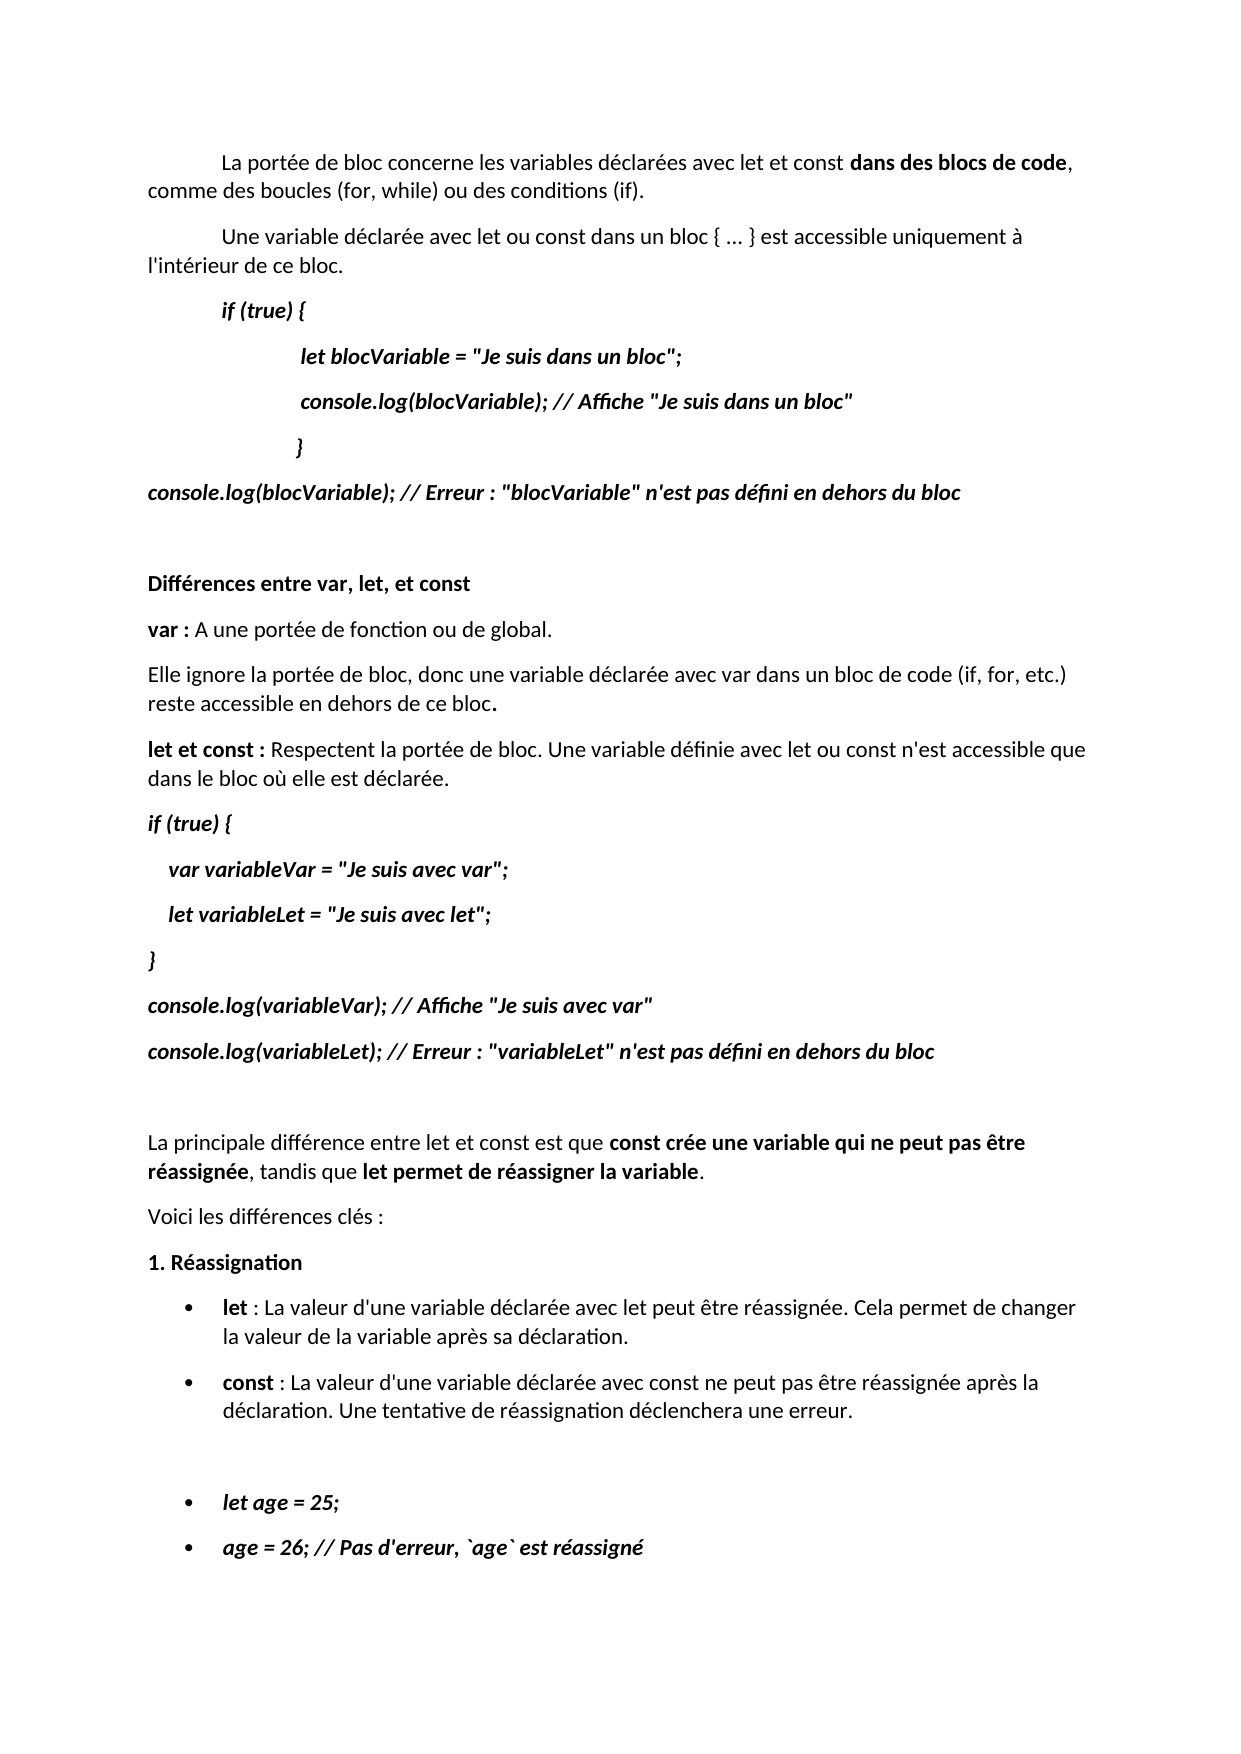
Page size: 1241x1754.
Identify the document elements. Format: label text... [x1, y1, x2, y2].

text var : A une portée de fonction ou de global. [148, 615, 1093, 643]
text let blocVariable = "Je suis dans un bloc"; [148, 342, 1093, 370]
text } [148, 946, 1093, 974]
list const : La valeur d'une variable déclarée avec const ne peut pas être réassignée après la déclaration. Une tentative de réassignation déclenchera une erreur. [185, 1368, 1093, 1424]
text let et const : Respectent la portée de bloc. Une variable définie avec let ou const n'est accessible que dans le bloc où elle est déclarée. [148, 735, 1093, 792]
text La principale différence entre let et const est que const crée une variable qui ne peut pas être réassignée, tandis que let permet de réassigner la variable. [148, 1128, 1093, 1185]
text let variableLet = "Je suis avec let"; [148, 900, 1093, 928]
text 1. Réassignation [148, 1248, 1093, 1276]
list let age = 25; [185, 1488, 1093, 1516]
text console.log(variableVar); // Affiche "Je suis avec var" [148, 991, 1093, 1019]
list age = 26; // Pas d'erreur, `age` est réassigné [185, 1533, 1093, 1561]
text console.log(blocVariable); // Erreur : "blocVariable" n'est pas défini en dehors du bloc [148, 478, 1093, 506]
text if (true) { [148, 296, 1093, 324]
text } [221, 433, 1093, 461]
text Une variable déclarée avec let ou const dans un bloc { ... } est accessible uniquement à l'intérieur de ce bloc. [148, 222, 1093, 279]
text La portée de bloc concerne les variables déclarées avec let et const dans des blocs de code, comme des boucles (for, while) ou des conditions (if). [148, 148, 1093, 204]
text var variableVar = "Je suis avec var"; [148, 855, 1093, 883]
text Voici les différences clés : [148, 1202, 1093, 1230]
text if (true) { [148, 809, 1093, 837]
text Elle ignore la portée de bloc, donc une variable déclarée avec var dans un bloc de code (if, for, etc.) reste accessible en dehors de ce bloc. [148, 661, 1093, 717]
list let : La valeur d'une variable déclarée avec let peut être réassignée. Cela permet de changer la valeur de la variable après sa déclaration. [185, 1293, 1093, 1350]
text Différences entre var, let, et const [148, 569, 1093, 597]
text console.log(variableLet); // Erreur : "variableLet" n'est pas défini en dehors du bloc [148, 1037, 1093, 1065]
text console.log(blocVariable); // Affiche "Je suis dans un bloc" [148, 387, 1093, 415]
